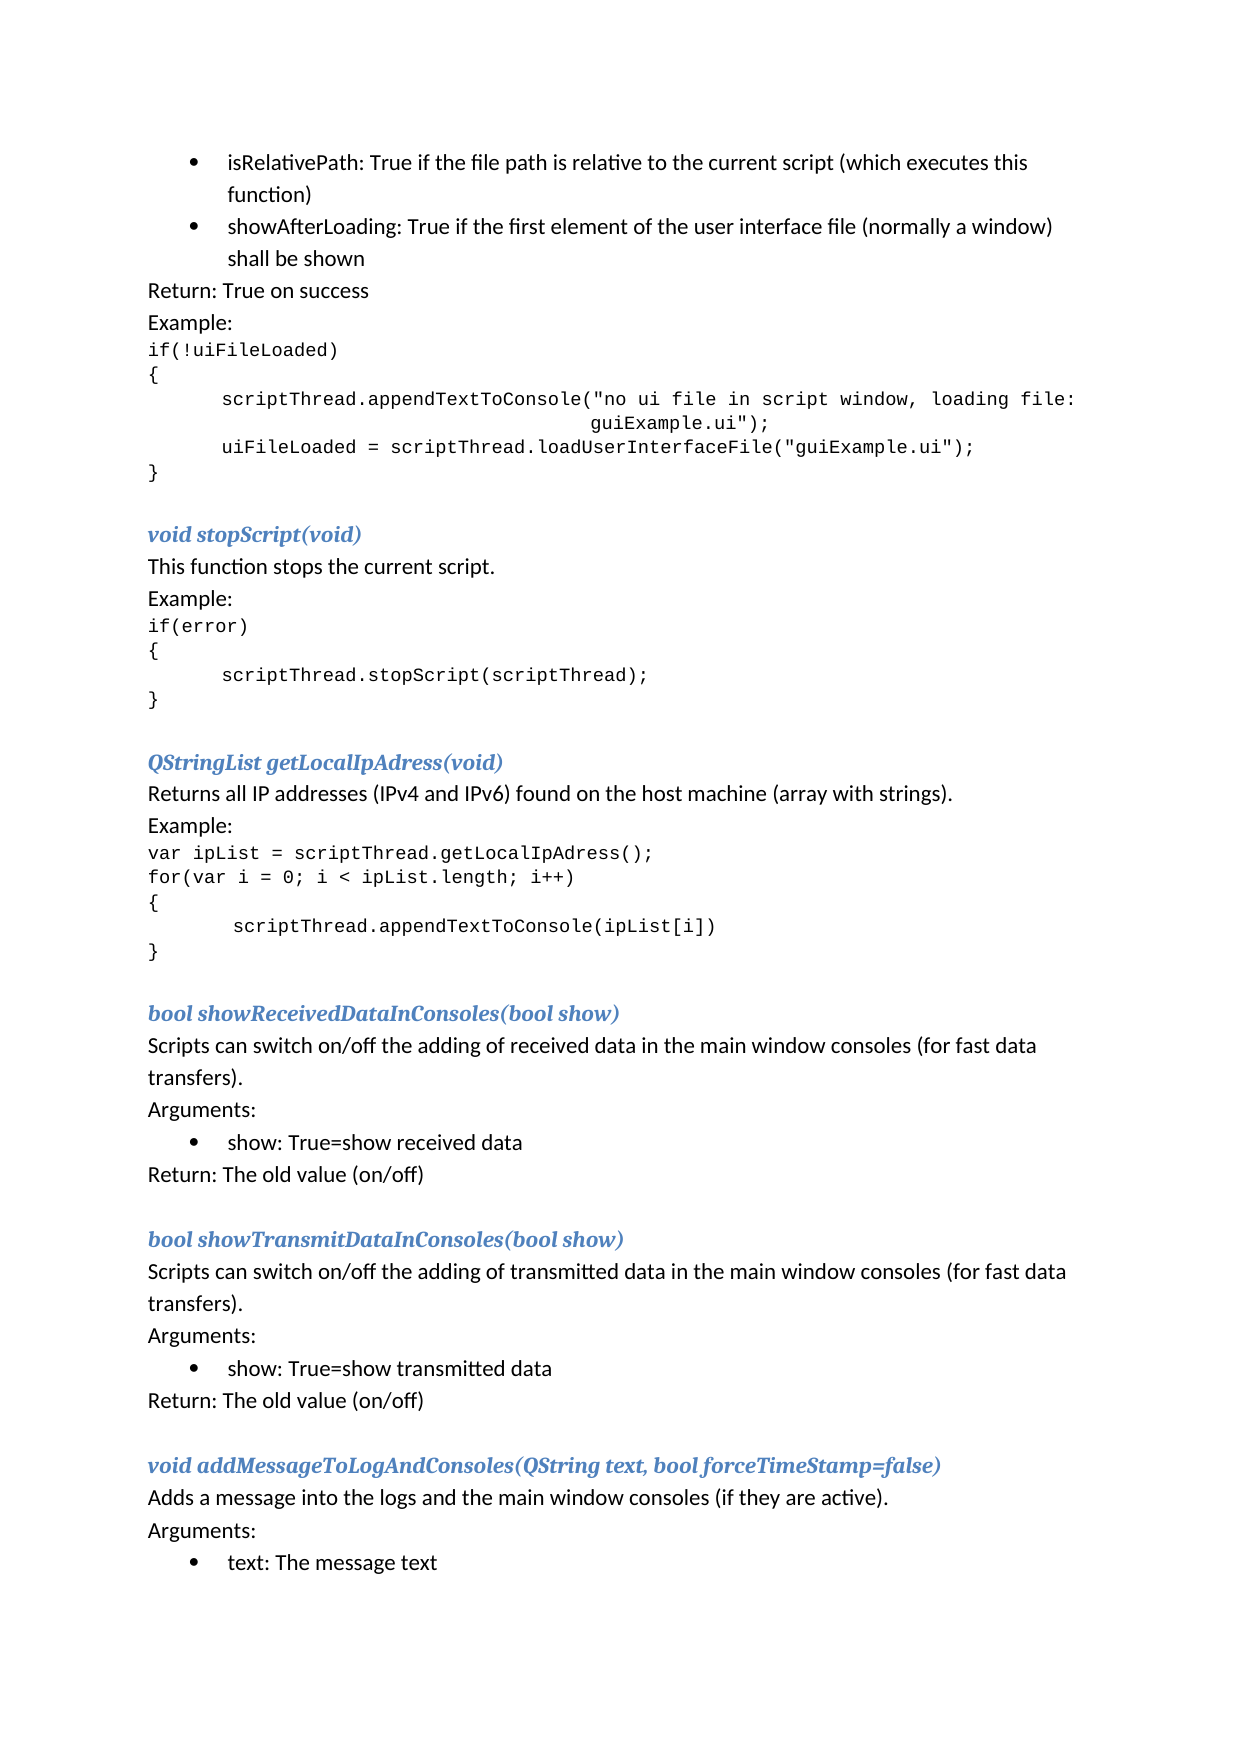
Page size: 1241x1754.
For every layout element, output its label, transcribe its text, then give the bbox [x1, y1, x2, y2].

text Return: The old value (on/off) [148, 1386, 1093, 1414]
subtitle bool showTransmitDataInConsoles(bool show) [148, 1227, 1093, 1253]
subtitle bool showReceivedDataInConsoles(bool show) [148, 1001, 1093, 1027]
text Example: [148, 584, 1093, 612]
text } [148, 463, 1093, 484]
text } [148, 690, 1093, 711]
text Arguments: [148, 1516, 1093, 1544]
text Example: [148, 812, 1093, 840]
text Arguments: [148, 1095, 1093, 1123]
text Scripts can switch on/off the adding of transmitted data in the main window consoles (for fast data transfers). [148, 1257, 1093, 1317]
text scriptThread.appendTextToConsole("no ui file in script window, loading file: guiExample.ui"); [148, 389, 1093, 435]
text if(error) [148, 617, 1093, 638]
text Returns all IP addresses (IPv4 and IPv6) found on the host machine (array with strings). [148, 779, 1093, 807]
text var ipList = scriptThread.getLocalIpAdress(); [148, 844, 1093, 865]
text Adds a message into the logs and the main window consoles (if they are active). [148, 1483, 1093, 1512]
text scriptThread.stopScript(scriptThread); [148, 665, 1093, 687]
text Return: The old value (on/off) [148, 1160, 1093, 1188]
list show: True=show transmitted data [190, 1354, 1093, 1382]
text } [148, 941, 1093, 963]
subtitle void stopScript(void) [148, 522, 1093, 548]
subtitle QStringList getLocalIpAdress(void) [148, 749, 1093, 776]
list showAfterLoading: True if the first element of the user interface file (normally a window) shall be shown [190, 212, 1093, 272]
text uiFileLoaded = scriptThread.loadUserInterfaceFile("guiExample.ui"); [148, 438, 1093, 459]
list show: True=show received data [190, 1128, 1093, 1156]
subtitle void addMessageToLogAndConsoles(QString text, bool forceTimeStamp=false) [148, 1453, 1093, 1480]
text { [148, 641, 1093, 662]
list text: The message text [190, 1548, 1093, 1576]
text Scripts can switch on/off the adding of received data in the main window consoles (for fast data transfers). [148, 1031, 1093, 1091]
text if(!uiFileLoaded) [148, 341, 1093, 362]
text Example: [148, 308, 1093, 337]
text for(var i = 0; i < ipList.length; i++) [148, 868, 1093, 889]
list isRelativePath: True if the file path is relative to the current script (which executes this function) [190, 148, 1093, 208]
text This function stops the current script. [148, 552, 1093, 580]
text Return: True on success [148, 276, 1093, 304]
text { [148, 365, 1093, 386]
text Arguments: [148, 1322, 1093, 1350]
text scriptThread.appendTextToConsole(ipList[i]) [148, 917, 1093, 938]
text { [148, 893, 1093, 914]
